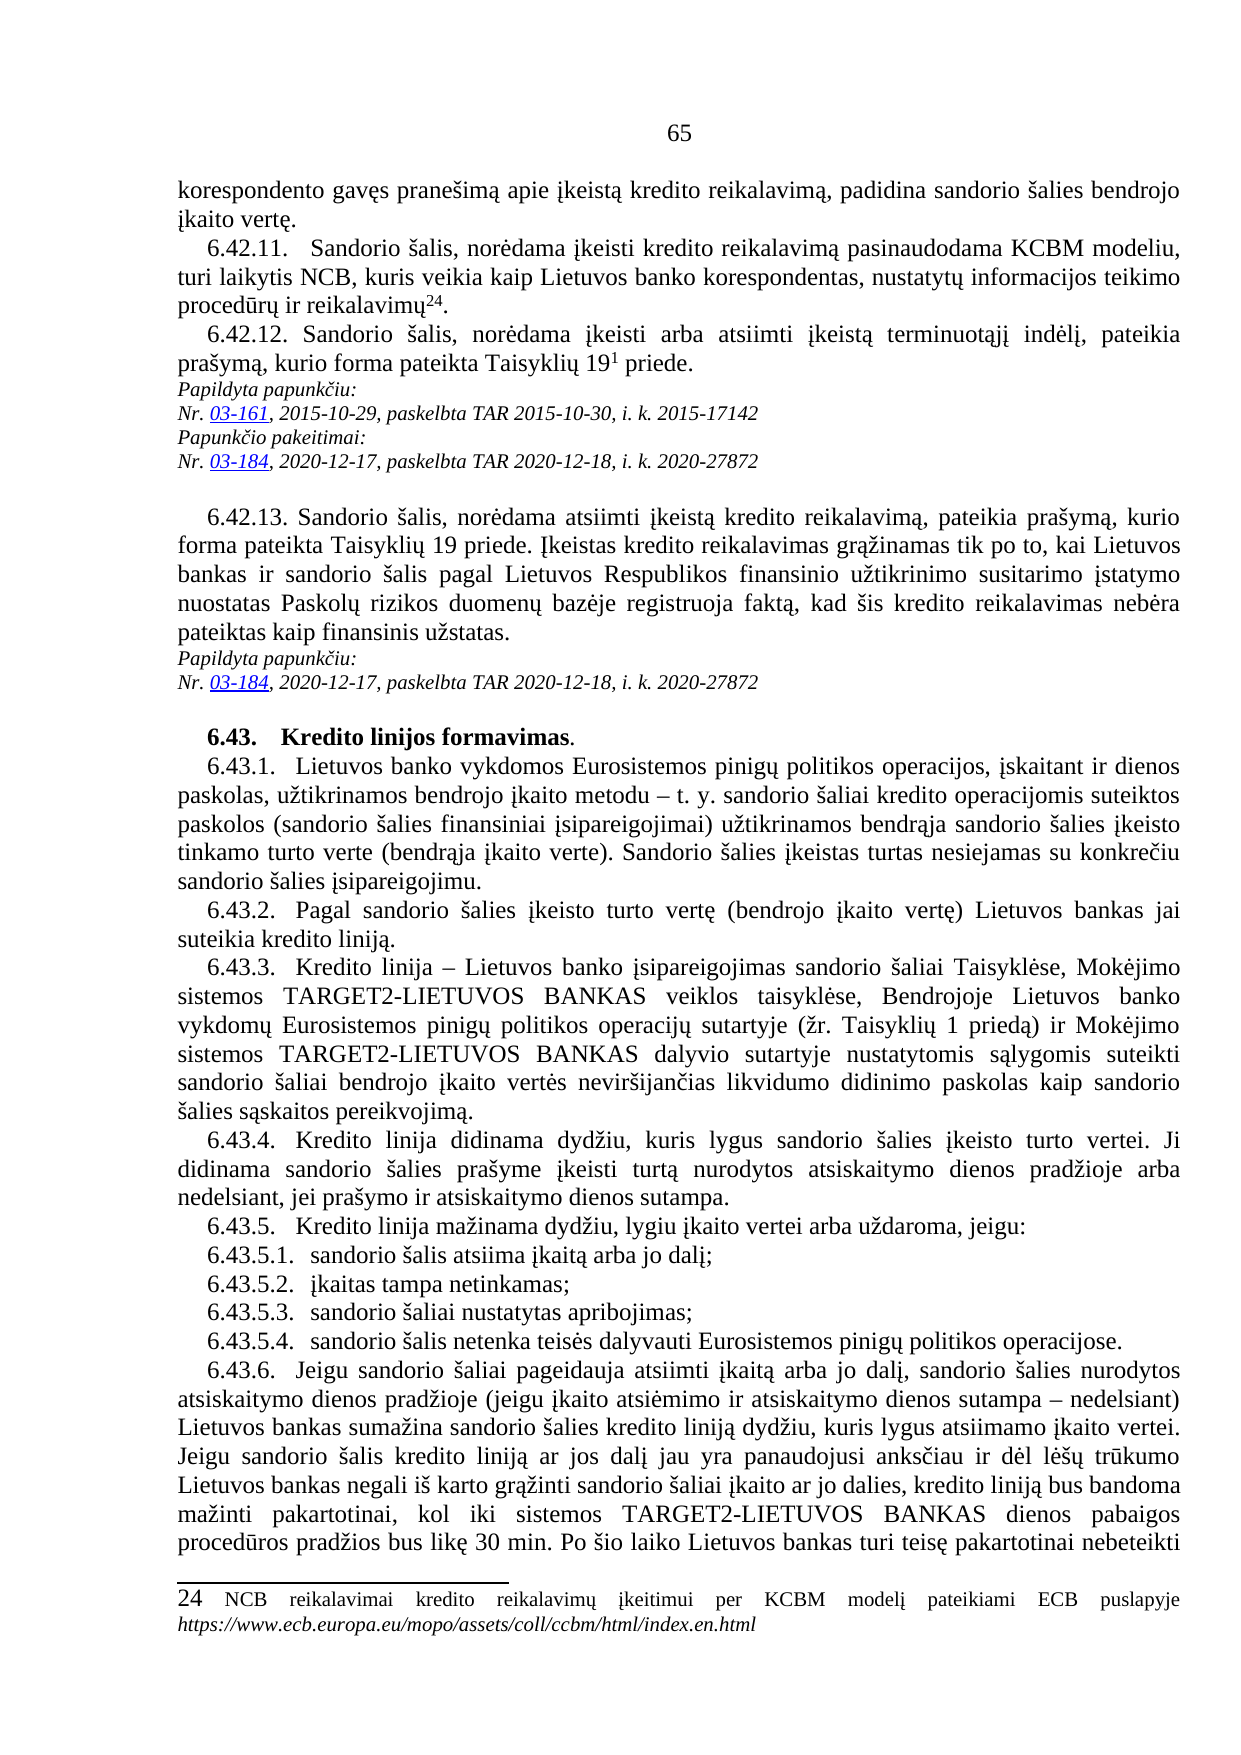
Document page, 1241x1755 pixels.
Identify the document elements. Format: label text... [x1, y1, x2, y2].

text 6.43.6. Jeigu sandorio šaliai pageidauja atsiimti įkaitą arba jo dalį, sandorio šalies nurodytos atsiskaitymo dienos pradžioje (jeigu įkaito atsiėmimo ir atsiskaitymo dienos sutampa – nedelsiant) Lietuvos bankas sumažina sandorio šalies kredito liniją dydžiu, kuris lygus atsiimamo įkaito vertei. Jeigu sandorio šalis kredito liniją ar jos dalį jau yra panaudojusi anksčiau ir dėl lėšų trūkumo Lietuvos bankas negali iš karto grąžinti sandorio šaliai įkaito ar jo dalies, kredito liniją bus bandoma mažinti pakartotinai, kol iki sistemos TARGET2-LIETUVOS BANKAS dienos pabaigos procedūros pradžios bus likę 30 min. Po šio laiko Lietuvos bankas turi teisę pakartotinai nebeteikti [177, 1355, 1181, 1556]
subtitle 6.43. Kredito linijos formavimas. [177, 722, 1181, 751]
text 6.43.3. Kredito linija – Lietuvos banko įsipareigojimas sandorio šaliai Taisyklėse, Mokėjimo sistemos TARGET2-LIETUVOS BANKAS veiklos taisyklėse, Bendrojoje Lietuvos banko vykdomų Eurosistemos pinigų politikos operacijų sutartyje (žr. Taisyklių 1 priedą) ir Mokėjimo sistemos TARGET2-LIETUVOS BANKAS dalyvio sutartyje nustatytomis sąlygomis suteikti sandorio šaliai bendrojo įkaito vertės neviršijančias likvidumo didinimo paskolas kaip sandorio šalies sąskaitos pereikvojimą. [177, 952, 1181, 1125]
text 6.43.5. Kredito linija mažinama dydžiu, lygiu įkaito vertei arba uždaroma, jeigu: [177, 1211, 1181, 1240]
text Nr. 03-184, 2020-12-17, paskelbta TAR 2020-12-18, i. k. 2020-27872 [177, 449, 1181, 473]
text 6.42.13. Sandorio šalis, norėdama atsiimti įkeistą kredito reikalavimą, pateikia prašymą, kurio forma pateikta Taisyklių 19 priede. Įkeistas kredito reikalavimas grąžinamas tik po to, kai Lietuvos bankas ir sandorio šalis pagal Lietuvos Respublikos finansinio užtikrinimo susitarimo įstatymo nuostatas Paskolų rizikos duomenų bazėje registruoja faktą, kad šis kredito reikalavimas nebėra pateiktas kaip finansinis užstatas. [177, 502, 1181, 646]
text 6.43.5.3. sandorio šaliai nustatytas apribojimas; [177, 1297, 1181, 1326]
text Papildyta papunkčiu: [177, 377, 1181, 401]
text 6.43.5.2. įkaitas tampa netinkamas; [177, 1269, 1181, 1297]
text 6.43.1. Lietuvos banko vykdomos Eurosistemos pinigų politikos operacijos, įskaitant ir dienos paskolas, užtikrinamos bendrojo įkaito metodu – t. y. sandorio šaliai kredito operacijomis suteiktos paskolos (sandorio šalies finansiniai įsipareigojimai) užtikrinamos bendrąja sandorio šalies įkeisto tinkamo turto verte (bendrąja įkaito verte). Sandorio šalies įkeistas turtas nesiejamas su konkrečiu sandorio šalies įsipareigojimu. [177, 751, 1181, 895]
text Nr. 03-161, 2015-10-29, paskelbta TAR 2015-10-30, i. k. 2015-17142 [177, 401, 1181, 425]
text 6.43.2. Pagal sandorio šalies įkeisto turto vertę (bendrojo įkaito vertę) Lietuvos bankas jai suteikia kredito liniją. [177, 895, 1181, 952]
text 6.43.5.4. sandorio šalis netenka teisės dalyvauti Eurosistemos pinigų politikos operacijose. [177, 1326, 1181, 1355]
text Papildyta papunkčiu: [177, 646, 1181, 670]
text Nr. 03-184, 2020-12-17, paskelbta TAR 2020-12-18, i. k. 2020-27872 [177, 670, 1181, 694]
text NCB reikalavimai kredito reikalavimų įkeitimui per KCBM modelį pateikiami ECB puslapyje https://www.ecb.europa.eu/mopo/assets/coll/ccbm/html/index.en.html [177, 1583, 1181, 1636]
text 6.42.12. Sandorio šalis, norėdama įkeisti arba atsiimti įkeistą terminuotąjį indėlį, pateikia prašymą, kurio forma pateikta Taisyklių 191 priede. [177, 319, 1181, 377]
text Papunkčio pakeitimai: [177, 425, 1181, 449]
text 6.42.11. Sandorio šalis, norėdama įkeisti kredito reikalavimą pasinaudodama KCBM modeliu, turi laikytis NCB, kuris veikia kaip Lietuvos banko korespondentas, nustatytų informacijos teikimo procedūrų ir reikalavimų. [177, 233, 1181, 319]
text korespondento gavęs pranešimą apie įkeistą kredito reikalavimą, padidina sandorio šalies bendrojo įkaito vertę. [177, 176, 1181, 233]
text 6.43.5.1. sandorio šalis atsiima įkaitą arba jo dalį; [177, 1240, 1181, 1269]
text 6.43.4. Kredito linija didinama dydžiu, kuris lygus sandorio šalies įkeisto turto vertei. Ji didinama sandorio šalies prašyme įkeisti turtą nurodytos atsiskaitymo dienos pradžioje arba nedelsiant, jei prašymo ir atsiskaitymo dienos sutampa. [177, 1125, 1181, 1211]
